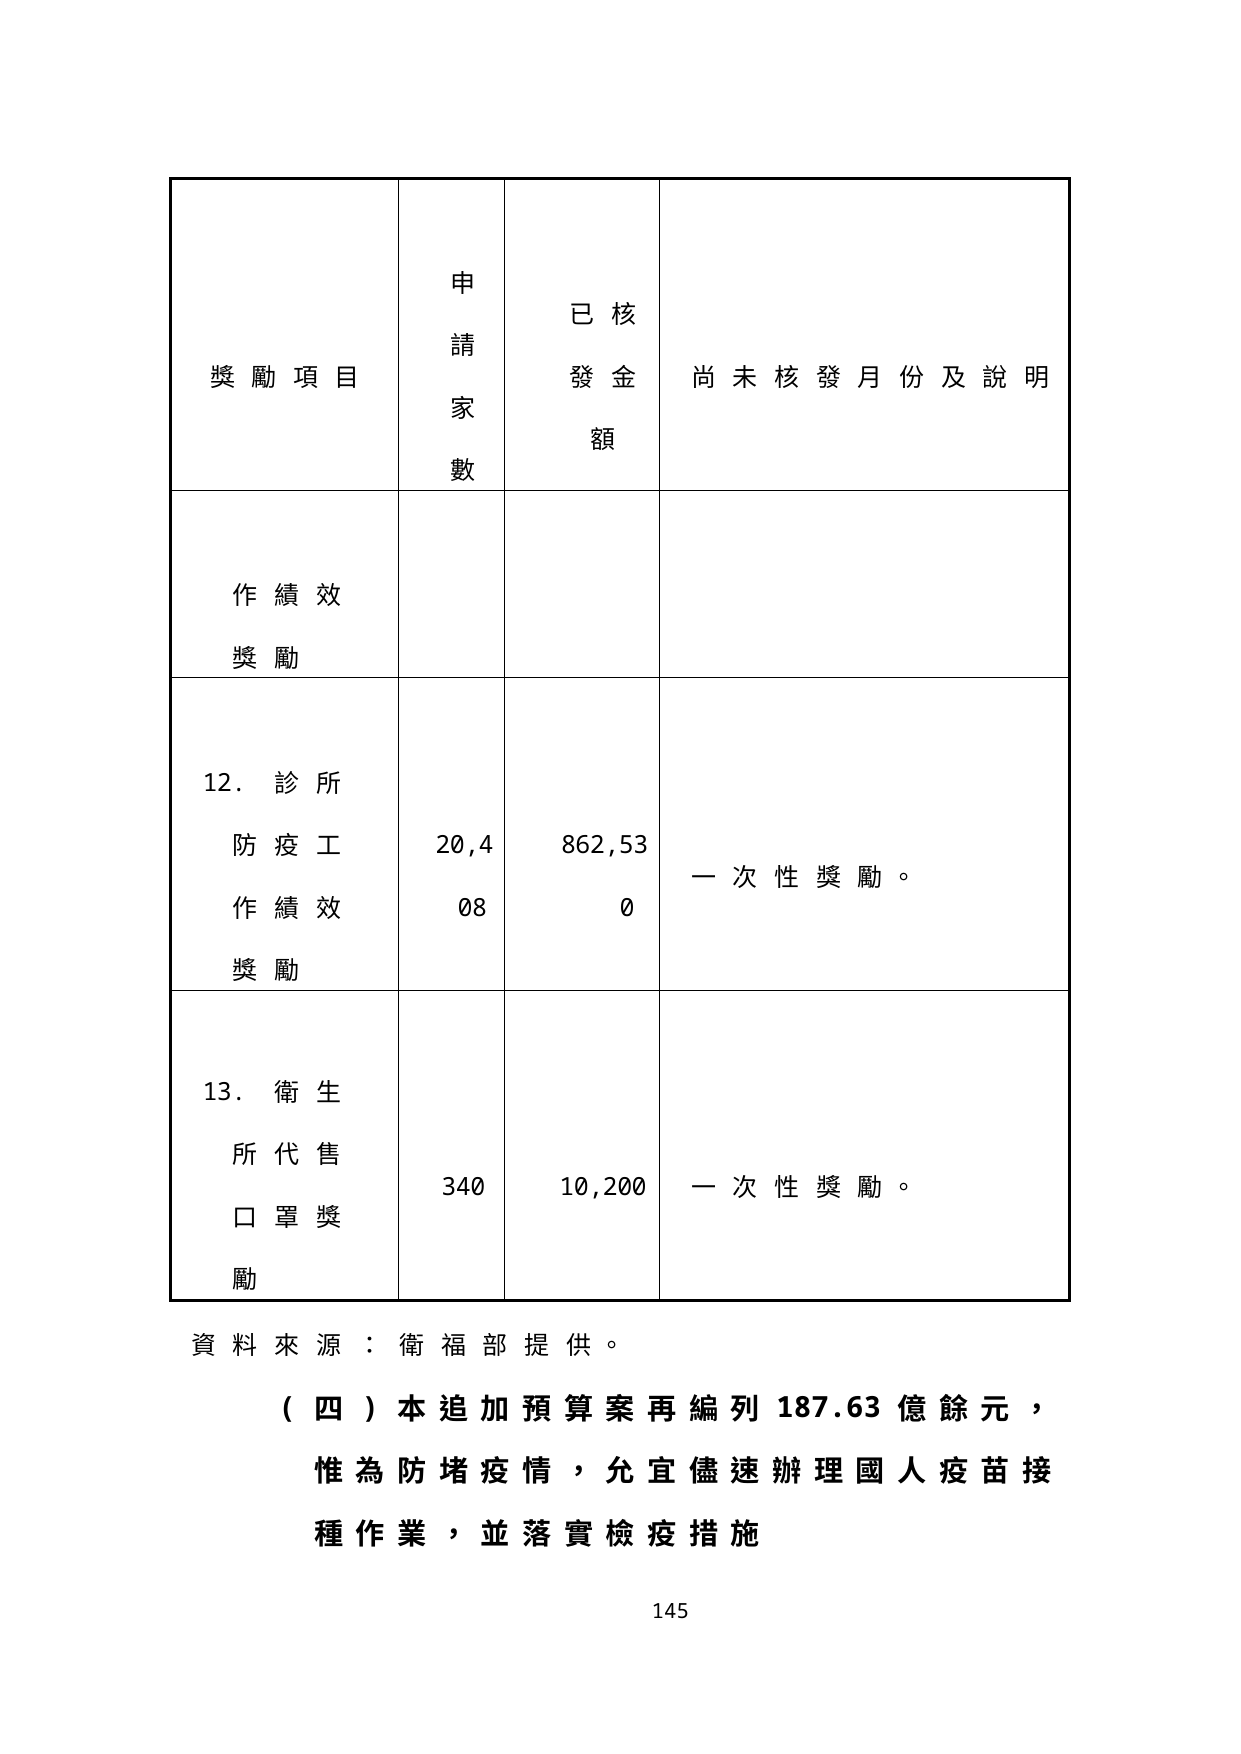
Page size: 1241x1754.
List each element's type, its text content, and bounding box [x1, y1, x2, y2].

text 資料來源：衛福部提供。 [183, 1302, 1058, 1365]
table_cell 862,530 [505, 678, 659, 990]
table_header 已核發金額 [505, 180, 659, 490]
table_cell 作績效獎勵 [172, 491, 398, 677]
table_cell 340 [399, 991, 504, 1299]
table_cell 10,200 [505, 991, 659, 1299]
table_cell [505, 491, 659, 677]
table_header 獎勵項目 [172, 180, 398, 490]
table_header 尚未核發月份及說明 [660, 180, 1068, 490]
table_cell 20,408 [399, 678, 504, 990]
table_cell 12.診所防疫工作績效獎勵 [172, 678, 398, 990]
table_cell [660, 491, 1068, 677]
table_header 申請家數 [399, 180, 504, 490]
table_cell [399, 491, 504, 677]
table_cell 一次性獎勵。 [660, 678, 1068, 990]
table_cell 一次性獎勵。 [660, 991, 1068, 1299]
text (四)本追加預算案再編列187.63億餘元，惟為防堵疫情，允宜儘速辦理國人疫苗接種作業，並落實檢疫措施 [242, 1365, 1058, 1552]
table_cell 13.衛生所代售口罩獎勵 [172, 991, 398, 1299]
